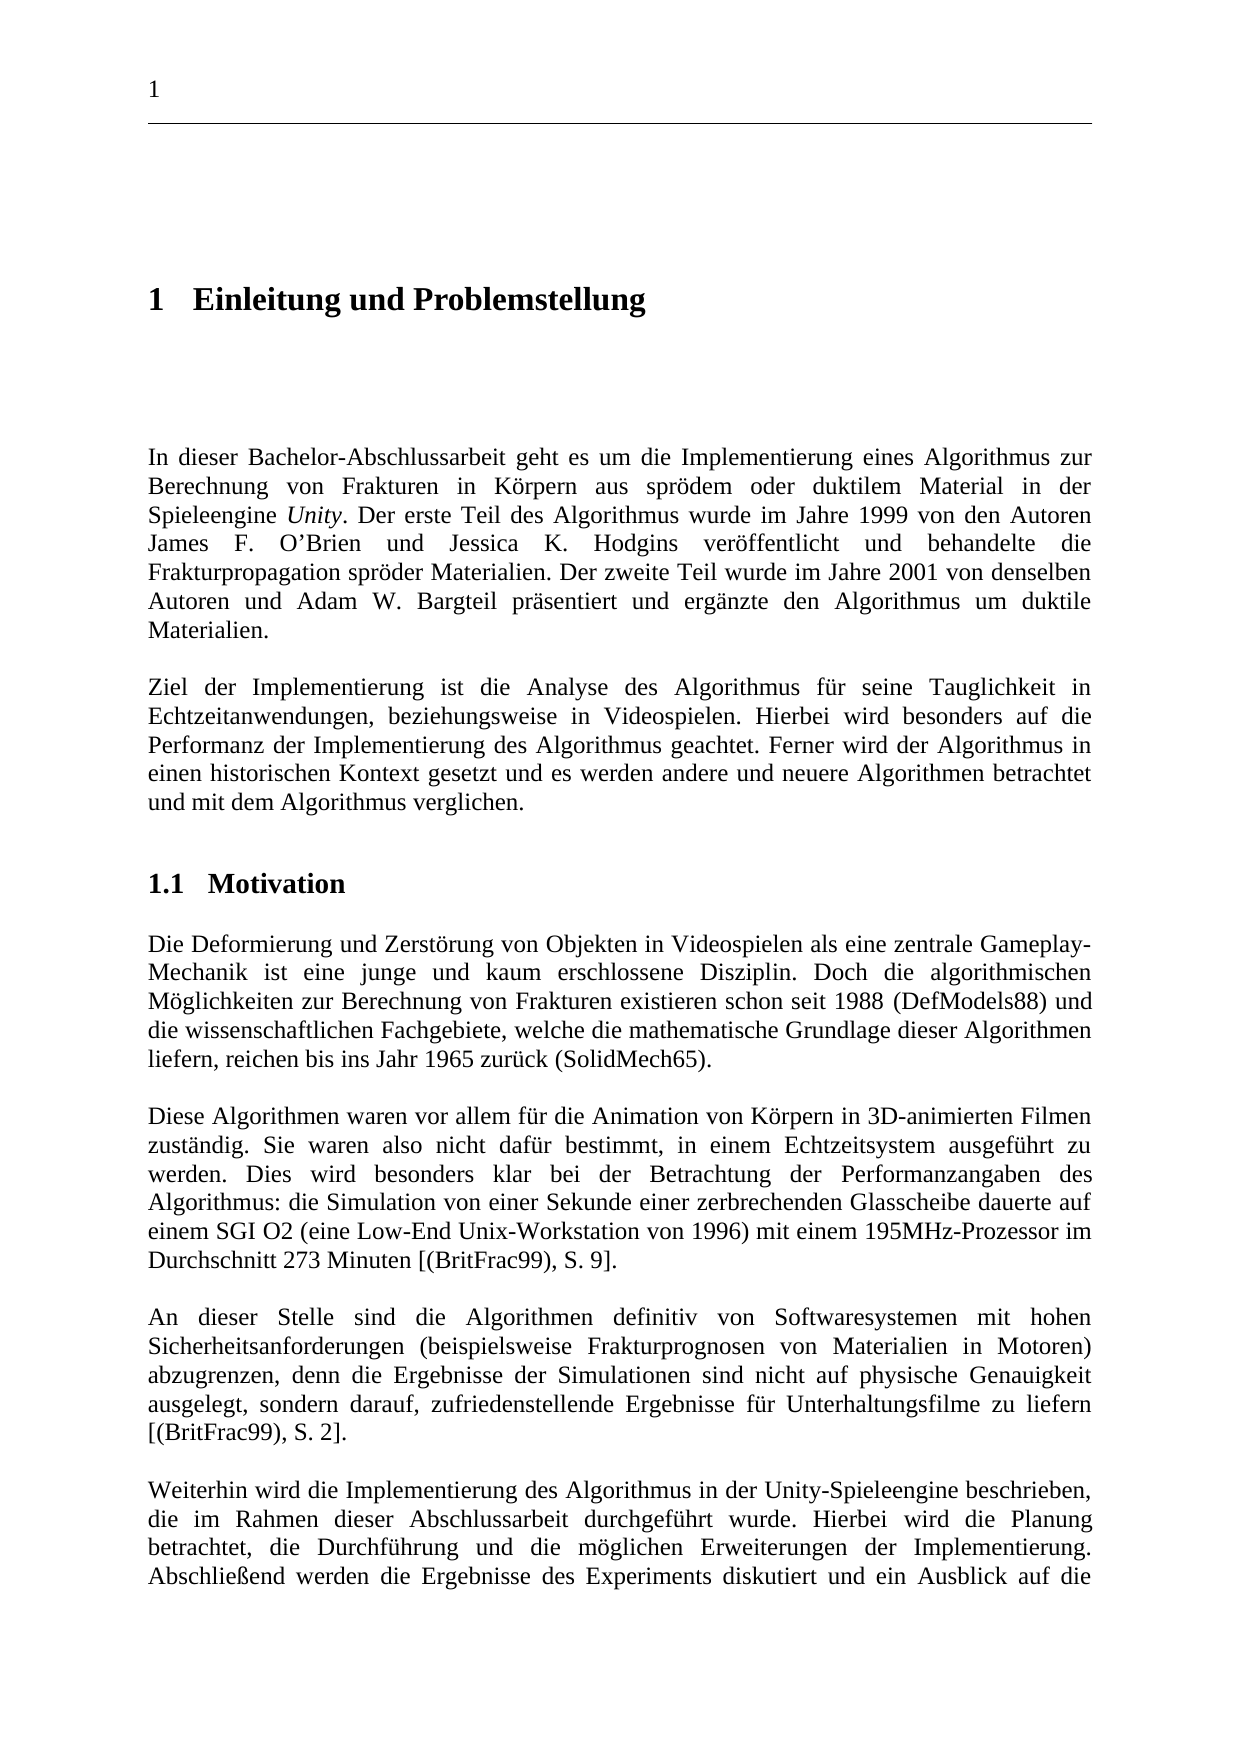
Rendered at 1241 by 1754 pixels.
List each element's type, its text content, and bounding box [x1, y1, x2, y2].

text Die Deformierung und Zerstörung von Objekten in Videospielen als eine zentrale Gameplay-Mechanik ist eine junge und kaum erschlossene Disziplin. Doch die algorithmischen Möglichkeiten zur Berechnung von Frakturen existieren schon seit 1988 (DefModels88) und die wissenschaftlichen Fachgebiete, welche die mathematische Grundlage dieser Algorithmen liefern, reichen bis ins Jahr 1965 zurück (SolidMech65). [148, 929, 1092, 1072]
text Ziel der Implementierung ist die Analyse des Algorithmus für seine Tauglichkeit in Echtzeitanwendungen, beziehungsweise in Videospielen. Hierbei wird besonders auf die Performanz der Implementierung des Algorithmus geachtet. Ferner wird der Algorithmus in einen historischen Kontext gesetzt und es werden andere und neuere Algorithmen betrachtet und mit dem Algorithmus verglichen. [148, 672, 1092, 816]
subtitle Einleitung und Problemstellung [148, 279, 1092, 317]
text Weiterhin wird die Implementierung des Algorithmus in der Unity-Spieleengine beschrieben, die im Rahmen dieser Abschlussarbeit durchgeführt wurde. Hierbei wird die Planung betrachtet, die Durchführung und die möglichen Erweiterungen der Implementierung. Abschließend werden die Ergebnisse des Experiments diskutiert und ein Ausblick auf die [148, 1475, 1092, 1590]
text In dieser Bachelor-Abschlussarbeit geht es um die Implementierung eines Algorithmus zur Berechnung von Frakturen in Körpern aus sprödem oder duktilem Material in der Spieleengine Unity. Der erste Teil des Algorithmus wurde im Jahre 1999 von den Autoren James F. O’Brien und Jessica K. Hodgins veröffentlicht und behandelte die Frakturpropagation spröder Materialien. Der zweite Teil wurde im Jahre 2001 von denselben Autoren und Adam W. Bargteil präsentiert und ergänzte den Algorithmus um duktile Materialien. [148, 442, 1092, 643]
text Diese Algorithmen waren vor allem für die Animation von Körpern in 3D-animierten Filmen zuständig. Sie waren also nicht dafür bestimmt, in einem Echtzeitsystem ausgeführt zu werden. Dies wird besonders klar bei der Betrachtung der Performanzangaben des Algorithmus: die Simulation von einer Sekunde einer zerbrechenden Glasscheibe dauerte auf einem SGI O2 (eine Low-End Unix-Workstation von 1996) mit einem 195MHz-Prozessor im Durchschnitt 273 Minuten [(BritFrac99), S. 9]. [148, 1101, 1092, 1274]
text An dieser Stelle sind die Algorithmen definitiv von Softwaresystemen mit hohen Sicherheitsanforderungen (beispielsweise Frakturprognosen von Materialien in Motoren) abzugrenzen, denn die Ergebnisse der Simulationen sind nicht auf physische Genauigkeit ausgelegt, sondern darauf, zufriedenstellende Ergebnisse für Unterhaltungsfilme zu liefern [(BritFrac99), S. 2]. [148, 1302, 1092, 1446]
subtitle Motivation [148, 866, 1092, 899]
